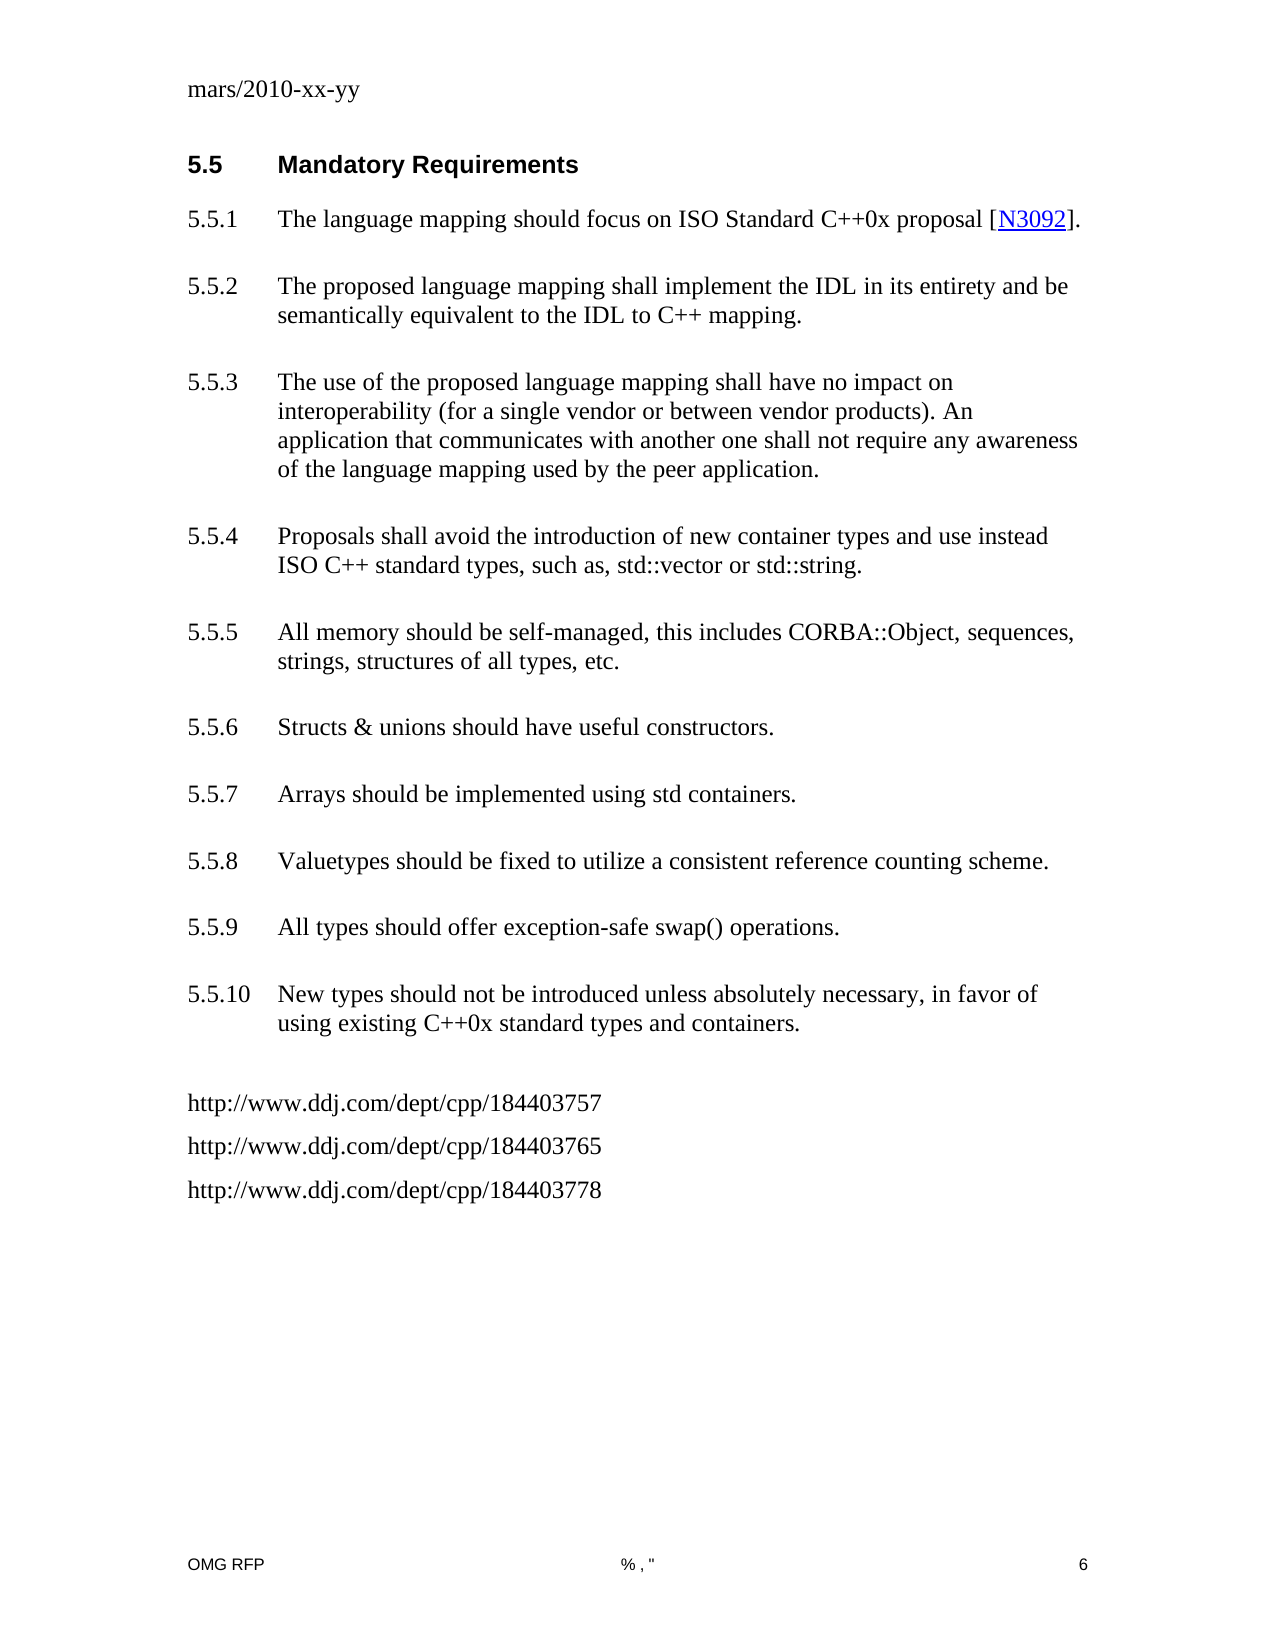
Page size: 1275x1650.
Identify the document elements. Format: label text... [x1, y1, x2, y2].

subtitle Structs & unions should have useful constructors. [187, 712, 1087, 742]
text http://www.ddj.com/dept/cpp/184403765 [187, 1132, 1087, 1160]
subtitle Valuetypes should be fixed to utilize a consistent reference counting scheme. [187, 846, 1087, 875]
subtitle The proposed language mapping shall implement the IDL in its entirety and be semantically equivalent to the IDL to C++ mapping. [187, 271, 1087, 329]
text http://www.ddj.com/dept/cpp/184403757 [187, 1088, 1087, 1116]
subtitle All memory should be self-managed, this includes CORBA::Object, sequences, strings, structures of all types, etc. [187, 617, 1087, 675]
subtitle The language mapping should focus on ISO Standard C++0x proposal [N3092]. [187, 204, 1087, 233]
subtitle The use of the proposed language mapping shall have no impact on interoperability (for a single vendor or between vendor products). An application that communicates with another one shall not require any awareness of the language mapping used by the peer application. [187, 367, 1087, 483]
subtitle New types should not be introduced unless absolutely necessary, in favor of using existing C++0x standard types and containers. [187, 979, 1087, 1037]
text http://www.ddj.com/dept/cpp/184403778 [187, 1176, 1087, 1204]
subtitle Mandatory Requirements [187, 150, 1087, 179]
subtitle All types should offer exception-safe swap() operations. [187, 912, 1087, 942]
subtitle Proposals shall avoid the introduction of new container types and use instead ISO C++ standard types, such as, std::vector or std::string. [187, 521, 1087, 579]
subtitle Arrays should be implemented using std containers. [187, 779, 1087, 808]
